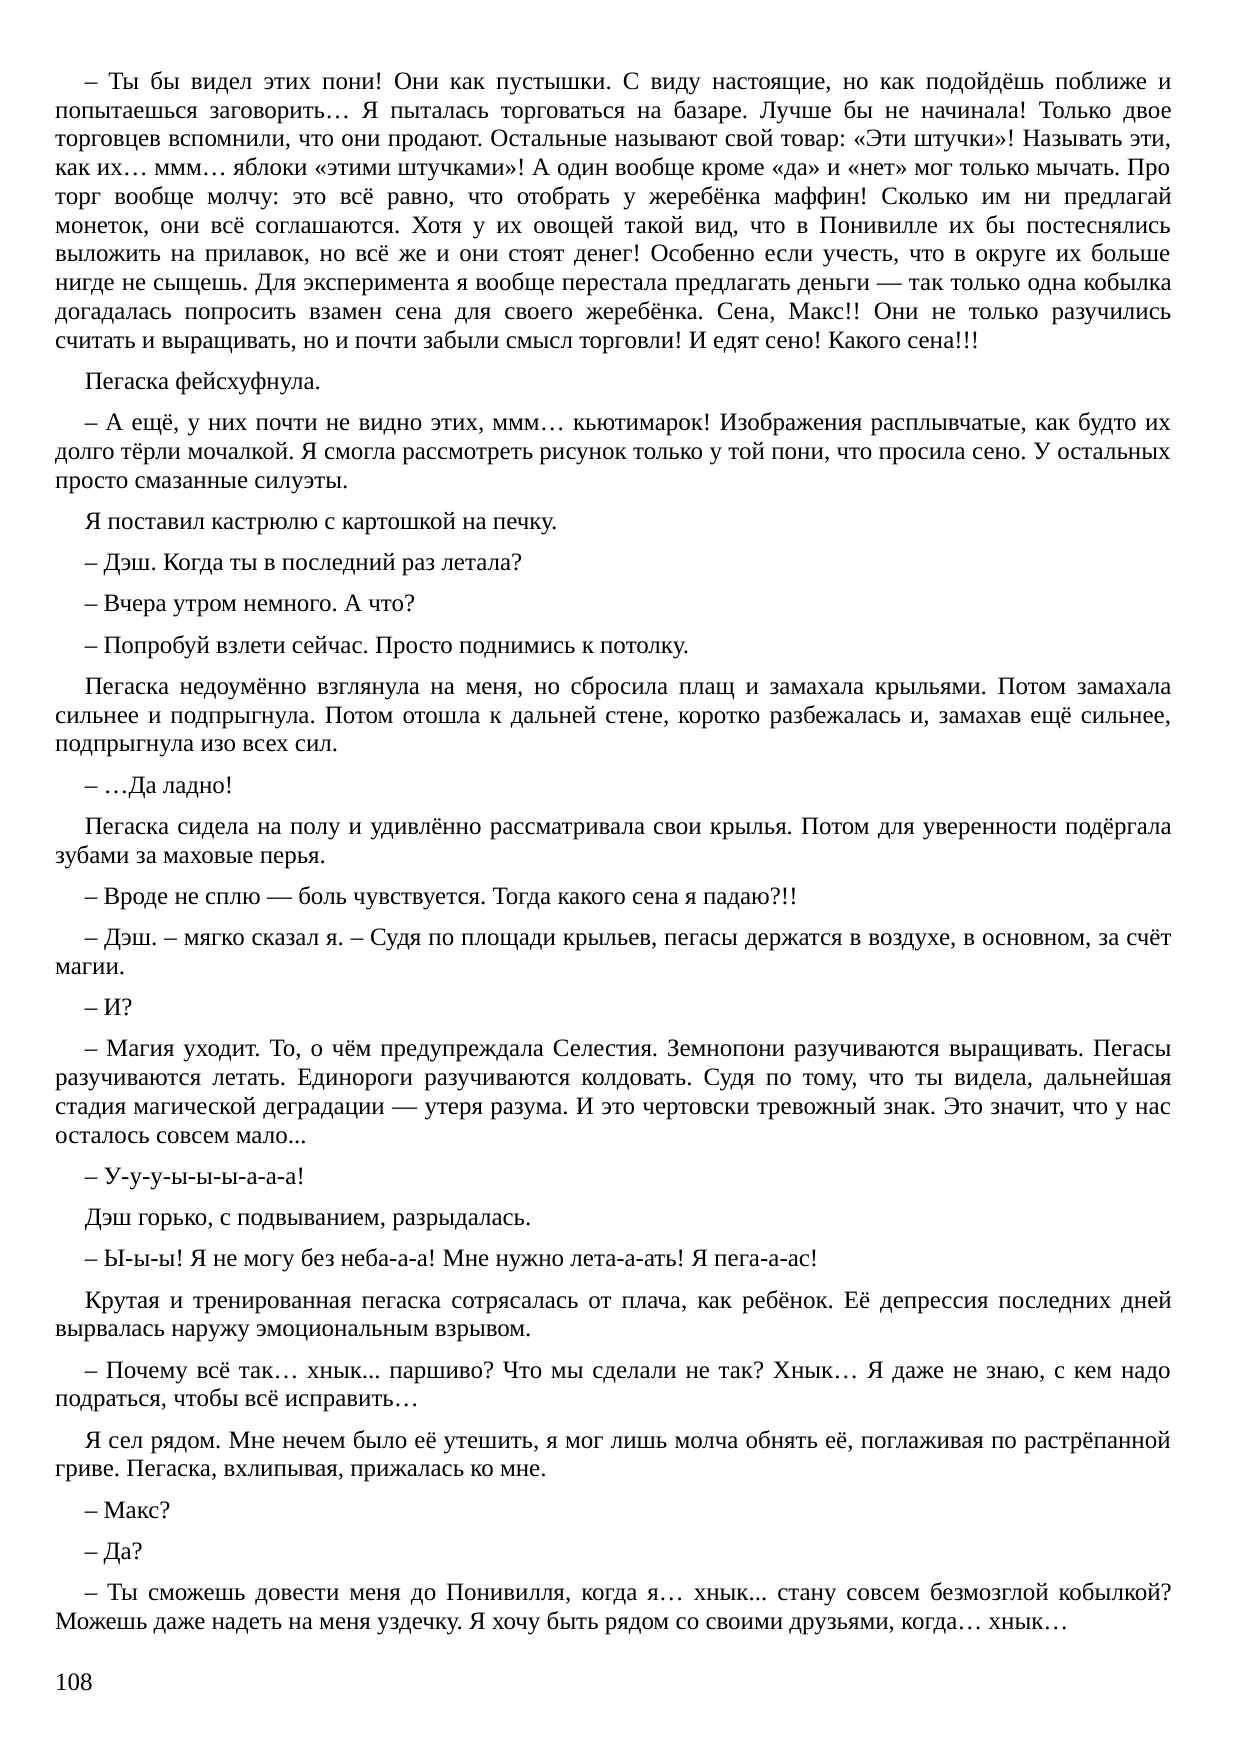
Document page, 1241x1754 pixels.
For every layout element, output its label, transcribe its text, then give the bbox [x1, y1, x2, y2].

text – Да? [55, 1536, 1173, 1565]
text – Ы-ы-ы! Я не могу без неба-а-а! Мне нужно лета-а-ать! Я пега-а-ас! [55, 1243, 1173, 1272]
text – Дэш. – мягко сказал я. – Судя по площади крыльев, пегасы держатся в воздухе, в основном, за счёт магии. [55, 922, 1173, 980]
text – Ты сможешь довести меня до Понивилля, когда я… хнык... стану совсем безмозглой кобылкой? Можешь даже надеть на меня уздечку. Я хочу быть рядом со своими друзьями, когда… хнык… [55, 1577, 1173, 1635]
text – Почему всё так… хнык... паршиво? Что мы сделали не так? Хнык… Я даже не знаю, с кем надо подраться, чтобы всё исправить… [55, 1355, 1173, 1412]
text – Вроде не сплю — боль чувствуется. Тогда какого сена я падаю?!! [55, 881, 1173, 910]
text Пегаска сидела на полу и удивлённо рассматривала свои крылья. Потом для уверенности подёргала зубами за маховые перья. [55, 811, 1173, 868]
text Я сел рядом. Мне нечем было её утешить, я мог лишь молча обнять её, поглаживая по растрёпанной гриве. Пегаска, вхлипывая, прижалась ко мне. [55, 1425, 1173, 1482]
text – Макс? [55, 1495, 1173, 1523]
text – Попробуй взлети сейчас. Просто поднимись к потолку. [55, 630, 1173, 658]
text Дэш горько, с подвыванием, разрыдалась. [55, 1202, 1173, 1231]
text Пегаска фейсхуфнула. [55, 366, 1173, 395]
text – Вчера утром немного. А что? [55, 588, 1173, 617]
text – У-у-у-ы-ы-ы-а-а-а! [55, 1161, 1173, 1190]
text – А ещё, у них почти не видно этих, ммм… кьютимарок! Изображения расплывчатые, как будто их долго тёрли мочалкой. Я смогла рассмотреть рисунок только у той пони, что просила сено. У остальных просто смазанные силуэты. [55, 407, 1173, 493]
text – Дэш. Когда ты в последний раз летала? [55, 547, 1173, 576]
text Крутая и тренированная пегаска сотрясалась от плача, как ребёнок. Её депрессия последних дней вырвалась наружу эмоциональным взрывом. [55, 1285, 1173, 1342]
text – …Да ладно! [55, 770, 1173, 798]
text Пегаска недоумённо взглянула на меня, но сбросила плащ и замахала крыльями. Потом замахала сильнее и подпрыгнула. Потом отошла к дальней стене, коротко разбежалась и, замахав ещё сильнее, подпрыгнула изо всех сил. [55, 671, 1173, 757]
text – Магия уходит. То, о чём предупреждала Селестия. Земнопони разучиваются выращивать. Пегасы разучиваются летать. Единороги разучиваются колдовать. Судя по тому, что ты видела, дальнейшая стадия магической деградации — утеря разума. И это чертовски тревожный знак. Это значит, что у нас осталось совсем мало... [55, 1033, 1173, 1148]
text Я поставил кастрюлю с картошкой на печку. [55, 506, 1173, 535]
text – И? [55, 992, 1173, 1021]
text – Ты бы видел этих пони! Они как пустышки. С виду настоящие, но как подойдёшь поближе и попытаешься заговорить… Я пыталась торговаться на базаре. Лучше бы не начинала! Только двое торговцев вспомнили, что они продают. Остальные называют свой товар: «Эти штучки»! Называть эти, как их… ммм… яблоки «этими штучками»! А один вообще кроме «да» и «нет» мог только мычать. Про торг вообще молчу: это всё равно, что отобрать у жеребёнка маффин! Сколько им ни предлагай монеток, они всё соглашаются. Хотя у их овощей такой вид, что в Понивилле их бы постеснялись выложить на прилавок, но всё же и они стоят денег! Особенно если учесть, что в округе их больше нигде не сыщешь. Для эксперимента я вообще перестала предлагать деньги — так только одна кобылка догадалась попросить взамен сена для своего жеребёнка. Сена, Макс!! Они не только разучились считать и выращивать, но и почти забыли смысл торговли! И едят сено! Какого сена!!! [55, 66, 1173, 353]
